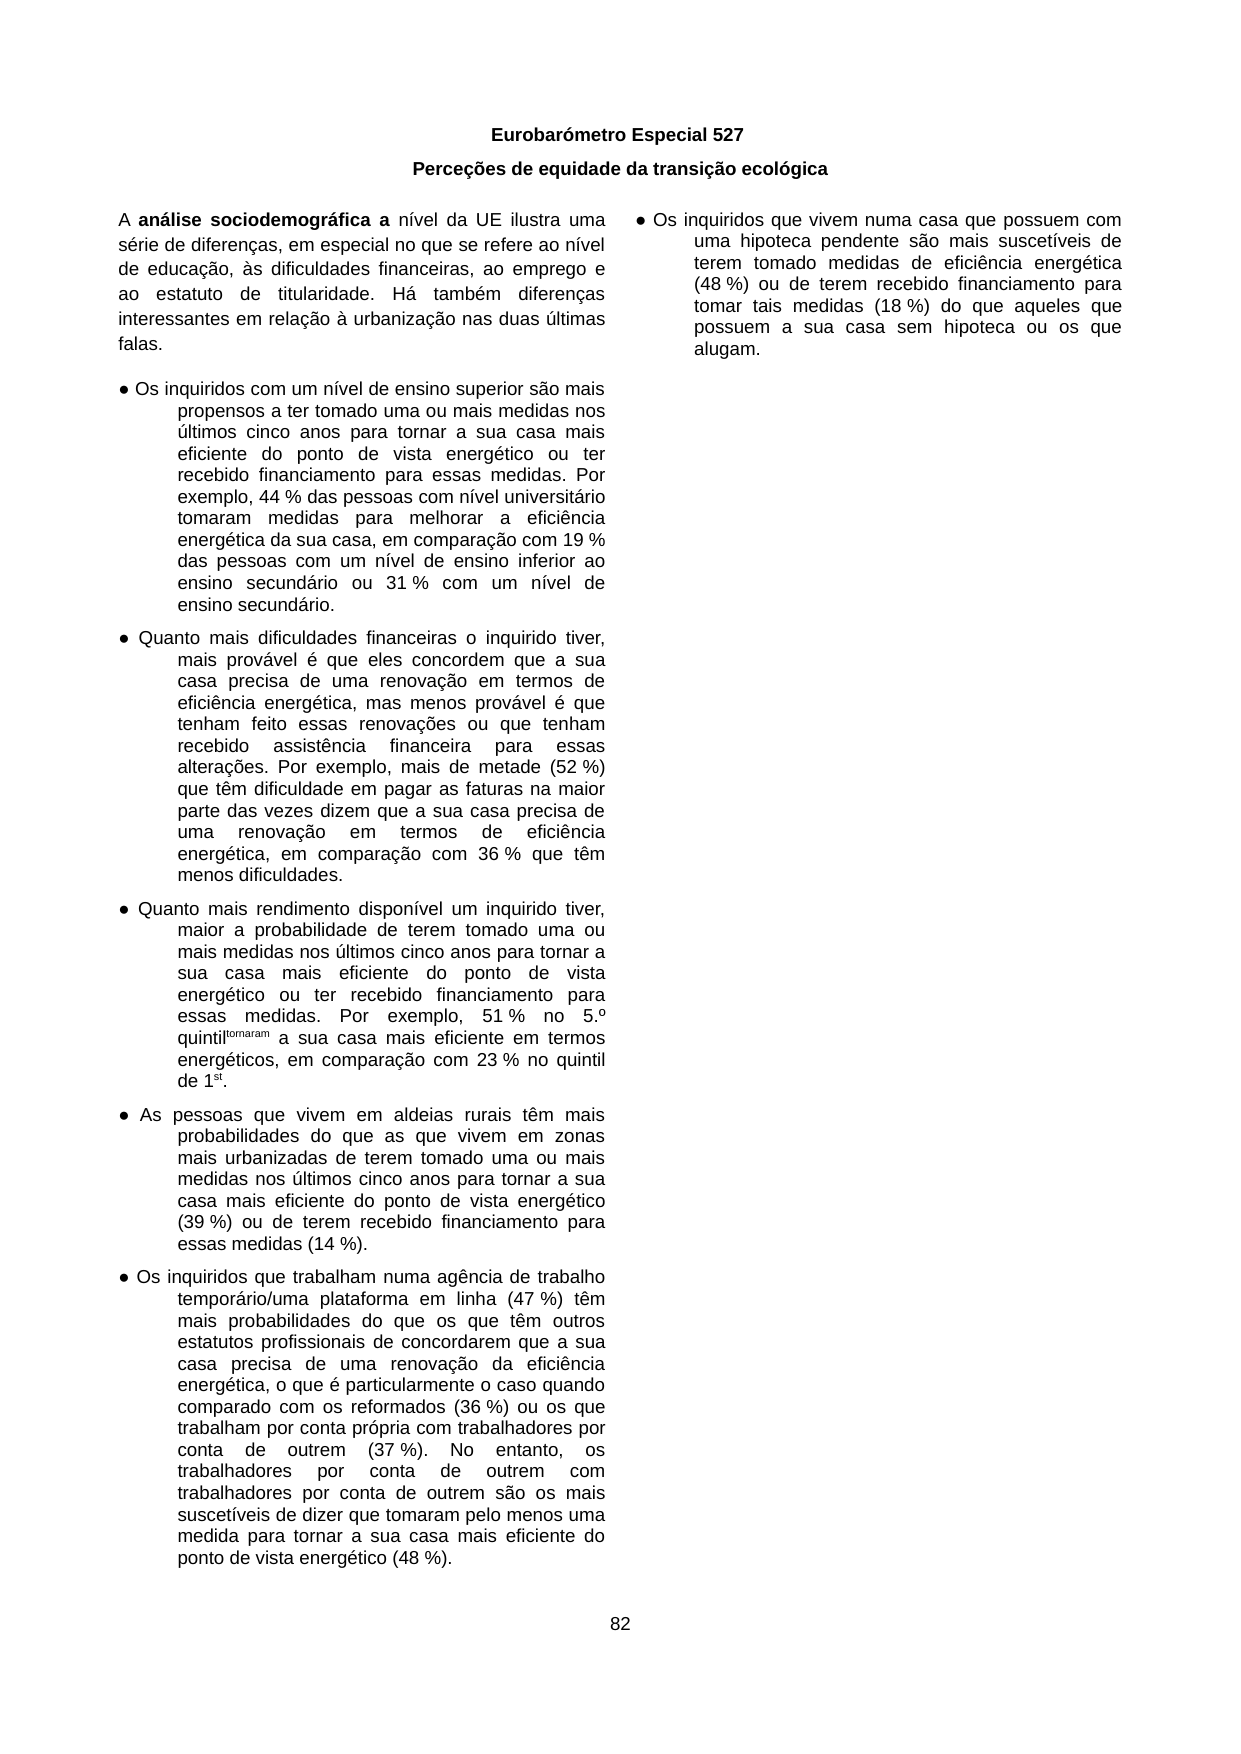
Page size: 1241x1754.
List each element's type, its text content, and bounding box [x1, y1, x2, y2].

text ● Os inquiridos que vivem numa casa que possuem com uma hipoteca pendente são mais suscetíveis de terem tomado medidas de eficiência energética (48 %) ou de terem recebido financiamento para tomar tais medidas (18 %) do que aqueles que possuem a sua casa sem hipoteca ou os que alugam. [635, 208, 1122, 359]
text ● As pessoas que vivem em aldeias rurais têm mais probabilidades do que as que vivem em zonas mais urbanizadas de terem tomado uma ou mais medidas nos últimos cinco anos para tornar a sua casa mais eficiente do ponto de vista energético (39 %) ou de terem recebido financiamento para essas medidas (14 %). [118, 1103, 605, 1254]
text ● Os inquiridos que trabalham numa agência de trabalho temporário/uma plataforma em linha (47 %) têm mais probabilidades do que os que têm outros estatutos profissionais de concordarem que a sua casa precisa de uma renovação da eficiência energética, o que é particularmente o caso quando comparado com os reformados (36 %) ou os que trabalham por conta própria com trabalhadores por conta de outrem (37 %). No entanto, os trabalhadores por conta de outrem com trabalhadores por conta de outrem são os mais suscetíveis de dizer que tomaram pelo menos uma medida para tornar a sua casa mais eficiente do ponto de vista energético (48 %). [118, 1266, 605, 1568]
text A análise sociodemográfica a nível da UE ilustra uma série de diferenças, em especial no que se refere ao nível de educação, às dificuldades financeiras, ao emprego e ao estatuto de titularidade. Há também diferenças interessantes em relação à urbanização nas duas últimas falas. [118, 208, 605, 354]
text ● Quanto mais dificuldades financeiras o inquirido tiver, mais provável é que eles concordem que a sua casa precisa de uma renovação em termos de eficiência energética, mas menos provável é que tenham feito essas renovações ou que tenham recebido assistência financeira para essas alterações. Por exemplo, mais de metade (52 %) que têm dificuldade em pagar as faturas na maior parte das vezes dizem que a sua casa precisa de uma renovação em termos de eficiência energética, em comparação com 36 % que têm menos dificuldades. [118, 627, 605, 886]
text ● Os inquiridos com um nível de ensino superior são mais propensos a ter tomado uma ou mais medidas nos últimos cinco anos para tornar a sua casa mais eficiente do ponto de vista energético ou ter recebido financiamento para essas medidas. Por exemplo, 44 % das pessoas com nível universitário tomaram medidas para melhorar a eficiência energética da sua casa, em comparação com 19 % das pessoas com um nível de ensino inferior ao ensino secundário ou 31 % com um nível de ensino secundário. [118, 378, 605, 615]
text ● Quanto mais rendimento disponível um inquirido tiver, maior a probabilidade de terem tomado uma ou mais medidas nos últimos cinco anos para tornar a sua casa mais eficiente do ponto de vista energético ou ter recebido financiamento para essas medidas. Por exemplo, 51 % no 5.º quintiltornaram a sua casa mais eficiente em termos energéticos, em comparação com 23 % no quintil de 1st. [118, 897, 605, 1092]
